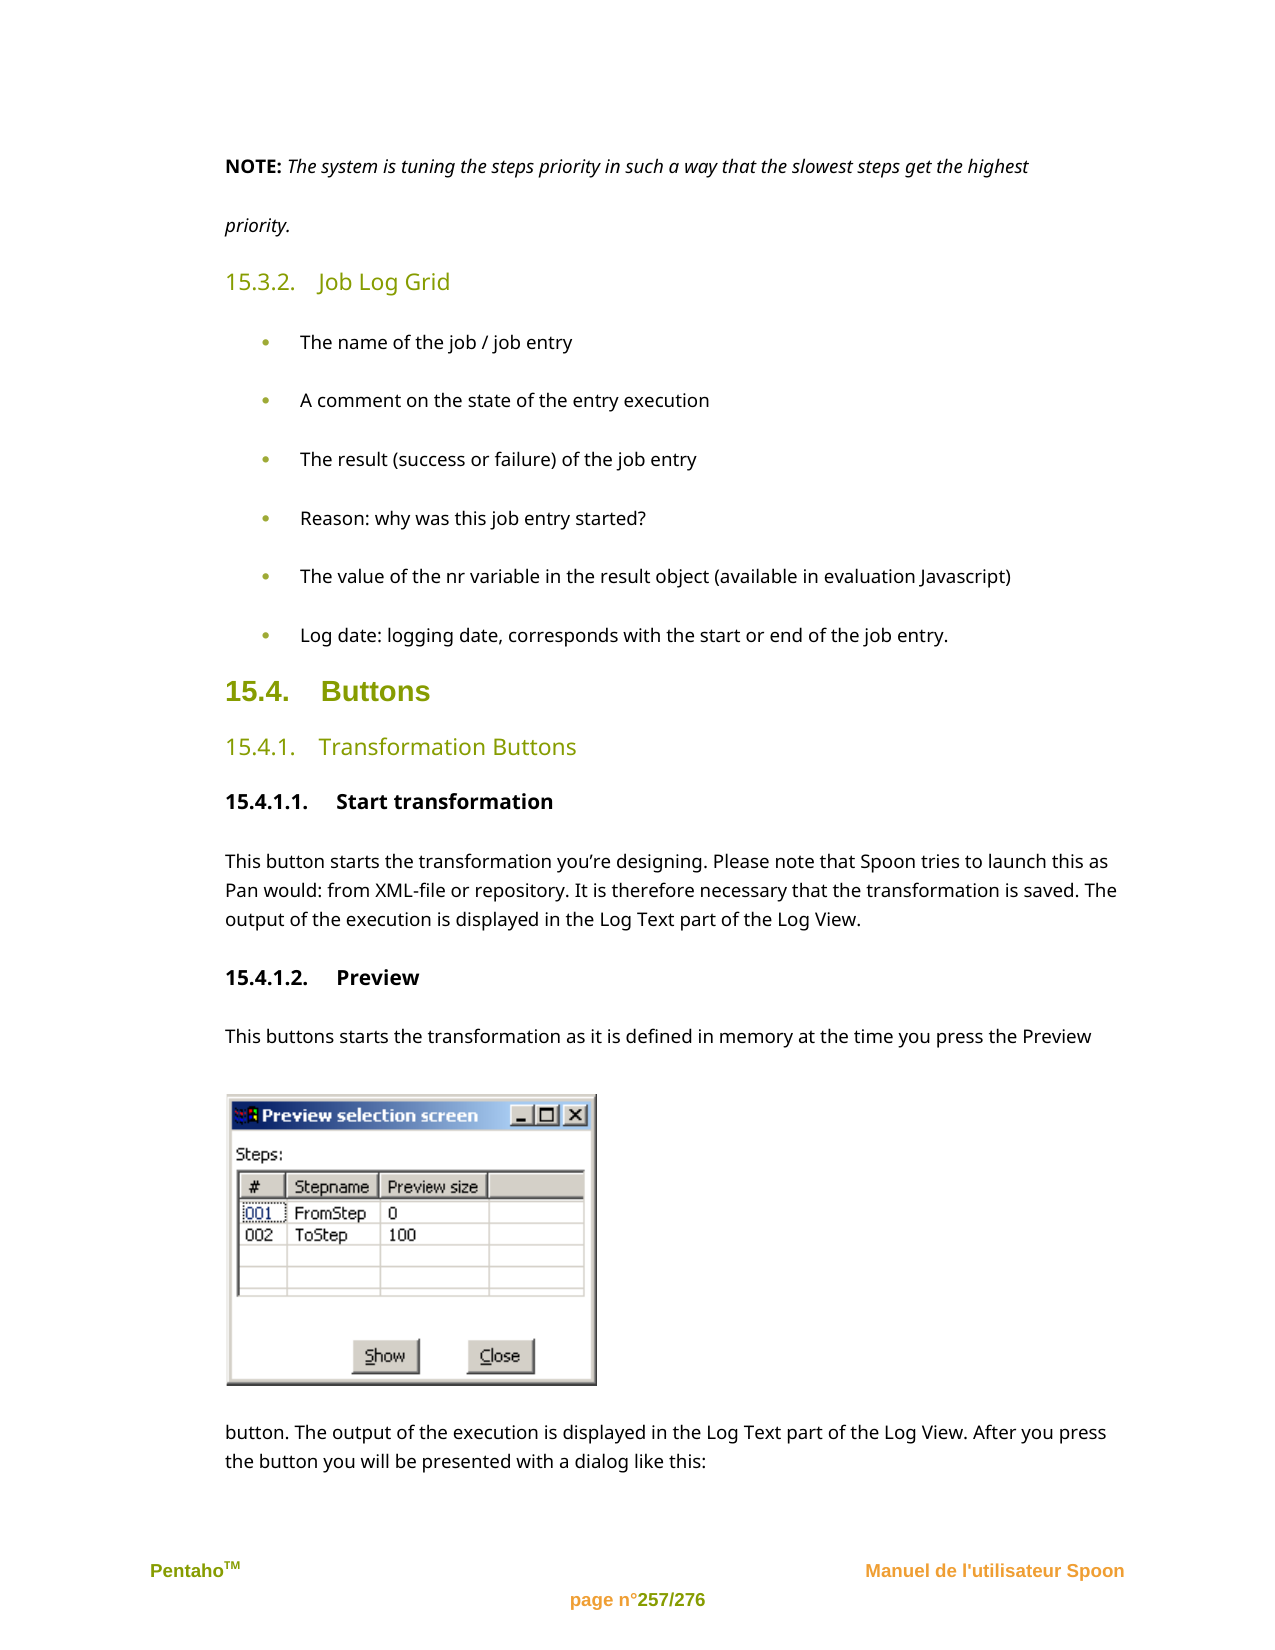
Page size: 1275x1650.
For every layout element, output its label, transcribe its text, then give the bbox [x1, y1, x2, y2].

subtitle Buttons [225, 678, 1125, 707]
list The result (success or failure) of the job entry [262, 443, 1125, 472]
list A comment on the state of the entry execution [262, 384, 1125, 414]
text NOTE: The system is tuning the steps priority in such a way that the slowest steps get the highest [225, 150, 1125, 179]
text This buttons starts the transformation as it is defined in memory at the time you press the Preview button. The output of the execution is displayed in the Log Text part of the Log View. After you press the button you will be presented with a dialog like this: [225, 1020, 1125, 1474]
text This button starts the transformation you’re designing. Please note that Spoon tries to launch this as Pan would: from XML-file or repository. It is therefore necessary that the transformation is saved. The output of the execution is displayed in the Log Text part of the Log View. [225, 845, 1125, 932]
list Log date: logging date, corresponds with the start or end of the job entry. [262, 619, 1125, 648]
subtitle Job Log Grid [225, 267, 1125, 296]
subtitle Transformation Buttons [225, 732, 1125, 761]
subtitle Preview [225, 962, 1125, 991]
list The name of the job / job entry [262, 326, 1125, 355]
subtitle Start transformation [225, 786, 1125, 815]
text priority. [225, 209, 1125, 238]
list Reason: why was this job entry started? [262, 502, 1125, 531]
list The value of the nr variable in the result object (available in evaluation Javascript) [262, 561, 1125, 590]
